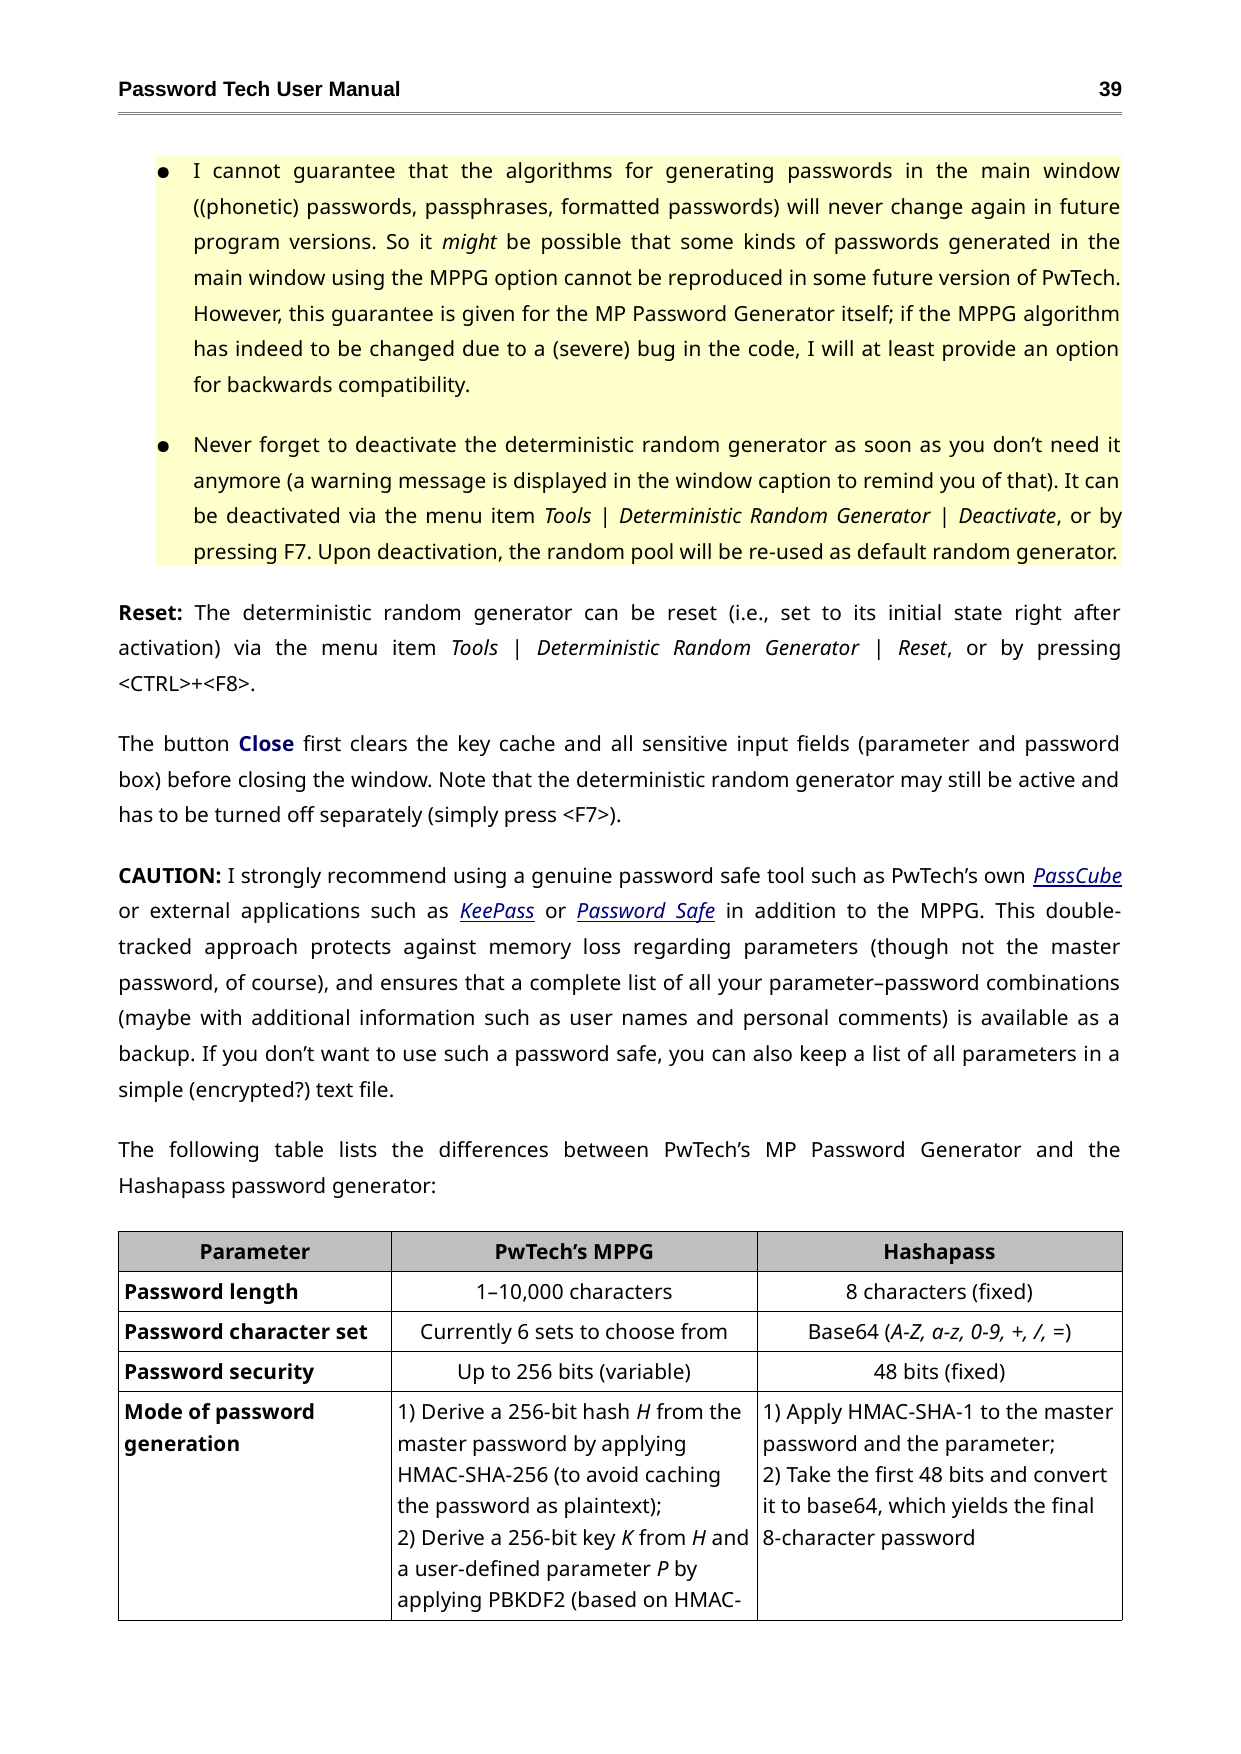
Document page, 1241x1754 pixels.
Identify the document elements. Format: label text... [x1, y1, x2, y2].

table_cell Base64 (A-Z, a-z, 0-9, +, /, =) [758, 1312, 1122, 1351]
table_cell Up to 256 bits (variable) [392, 1352, 757, 1391]
table_cell Password length [119, 1272, 391, 1311]
table_cell 48 bits (fixed) [758, 1352, 1122, 1391]
text Reset: The deterministic random generator can be reset (i.e., set to its initial state right after activation) via the menu item Tools | Deterministic Random Generator | Reset, or by pressing <CTRL>+<F8>. [118, 597, 1122, 697]
table_cell 1–10,000 characters [392, 1272, 757, 1311]
table_cell Currently 6 sets to choose from [392, 1312, 757, 1351]
table_cell 1) Apply HMAC-SHA-1 to the master password and the parameter; 2) Take the first 48 bits and convert it to base64, which yields the final 8-character password [758, 1392, 1122, 1619]
list Never forget to deactivate the deterministic random generator as soon as you don’t need it anymore (a warning message is displayed in the window caption to remind you of that). It can be deactivated via the menu item Tools | Deterministic Random Generator | Deactivate, or by pressing F7. Upon deactivation, the random pool will be re-used as default random generator. [156, 430, 1122, 566]
list I cannot guarantee that the algorithms for generating passwords in the main window ((phonetic) passwords, passphrases, formatted passwords) will never change again in future program versions. So it might be possible that some kinds of passwords generated in the main window using the MPPG option cannot be reproduced in some future version of PwTech. However, this guarantee is given for the MP Password Generator itself; if the MPPG algorithm has indeed to be changed due to a (severe) bug in the code, I will at least provide an option for backwards compatibility. [156, 156, 1122, 398]
table_header PwTech’s MPPG [392, 1232, 757, 1271]
table_header Hashapass [758, 1232, 1122, 1271]
text CAUTION: I strongly recommend using a genuine password safe tool such as PwTech’s own PassCube or external applications such as KeePass or Password Safe in addition to the MPPG. This double-tracked approach protects against memory loss regarding parameters (though not the master password, of course), and ensures that a complete list of all your parameter–password combinations (maybe with additional information such as user names and personal comments) is available as a backup. If you don’t want to use such a password safe, you can also keep a list of all parameters in a simple (encrypted?) text file. [118, 861, 1122, 1103]
text The button Close first clears the key cache and all sensitive input fields (parameter and password box) before closing the window. Note that the deterministic random generator may still be active and has to be turned off separately (simply press <F7>). [118, 729, 1122, 829]
table_cell Mode of password generation [119, 1392, 391, 1619]
table_cell 8 characters (fixed) [758, 1272, 1122, 1311]
table_cell Password character set [119, 1312, 391, 1351]
table_header Parameter [119, 1232, 391, 1271]
text The following table lists the differences between PwTech’s MP Password Generator and the Hashapass password generator: [118, 1135, 1122, 1199]
table_cell Password security [119, 1352, 391, 1391]
table_cell 1) Derive a 256-bit hash H from the master password by applying HMAC-SHA-256 (to avoid caching the password as plaintext); 2) Derive a 256-bit key K from H and a user-defined parameter P by applying PBKDF2 (based on HMAC- [392, 1392, 757, 1619]
